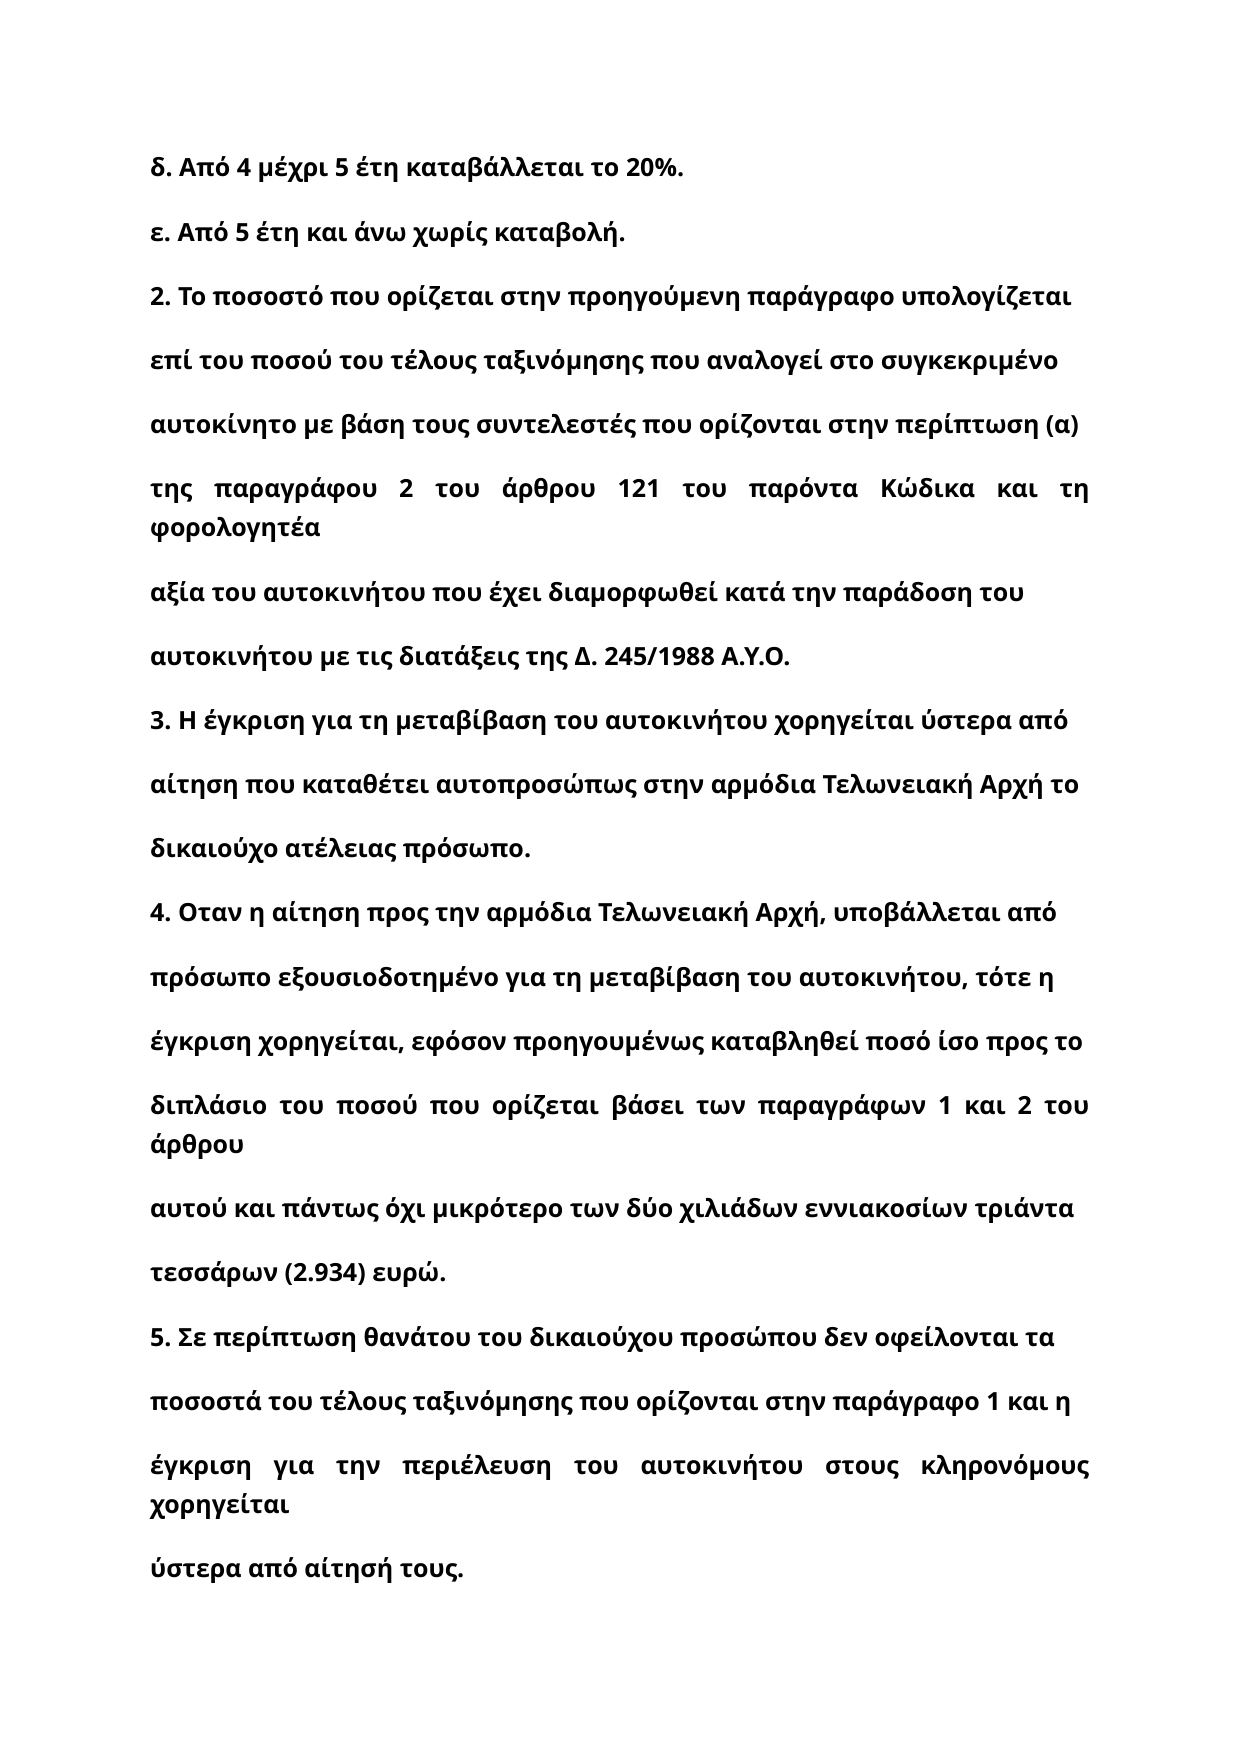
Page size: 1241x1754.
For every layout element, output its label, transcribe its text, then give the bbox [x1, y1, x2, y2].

text αυτοκινήτου με τις διατάξεις της Δ. 245/1988 Α.Υ.Ο. [150, 638, 1090, 672]
text ύστερα από αίτησή τους. [150, 1551, 1090, 1585]
text πρόσωπο εξουσιοδοτημένο για τη μεταβίβαση του αυτοκινήτου, τότε η [150, 959, 1090, 993]
text δ. Από 4 μέχρι 5 έτη καταβάλλεται το 20%. [150, 150, 1090, 184]
text ε. Από 5 έτη και άνω χωρίς καταβολή. [150, 214, 1090, 248]
text 3. Η έγκριση για τη μεταβίβαση του αυτοκινήτου χορηγείται ύστερα από [150, 702, 1090, 737]
text ποσοστά του τέλους ταξινόμησης που ορίζονται στην παράγραφο 1 και η [150, 1383, 1090, 1417]
text 2. Το ποσοστό που ορίζεται στην προηγούμενη παράγραφο υπολογίζεται [150, 278, 1090, 312]
text έγκριση για την περιέλευση του αυτοκινήτου στους κληρονόμους χορηγείται [150, 1447, 1090, 1521]
text διπλάσιο του ποσού που ορίζεται βάσει των παραγράφων 1 και 2 του άρθρου [150, 1087, 1090, 1161]
text 5. Σε περίπτωση θανάτου του δικαιούχου προσώπου δεν οφείλονται τα [150, 1319, 1090, 1353]
text τεσσάρων (2.934) ευρώ. [150, 1255, 1090, 1289]
text δικαιούχο ατέλειας πρόσωπο. [150, 831, 1090, 865]
text της παραγράφου 2 του άρθρου 121 του παρόντα Κώδικα και τη φορολογητέα [150, 471, 1090, 544]
text επί του ποσού του τέλους ταξινόμησης που αναλογεί στο συγκεκριμένο [150, 342, 1090, 377]
text αξία του αυτοκινήτου που έχει διαμορφωθεί κατά την παράδοση του [150, 574, 1090, 608]
text 4. Οταν η αίτηση προς την αρμόδια Τελωνειακή Αρχή, υποβάλλεται από [150, 895, 1090, 929]
text αυτού και πάντως όχι μικρότερο των δύο χιλιάδων εννιακοσίων τριάντα [150, 1191, 1090, 1225]
text αίτηση που καταθέτει αυτοπροσώπως στην αρμόδια Τελωνειακή Αρχή το [150, 767, 1090, 801]
text έγκριση χορηγείται, εφόσον προηγουμένως καταβληθεί ποσό ίσο προς το [150, 1023, 1090, 1057]
text αυτοκίνητο με βάση τους συντελεστές που ορίζονται στην περίπτωση (α) [150, 407, 1090, 441]
